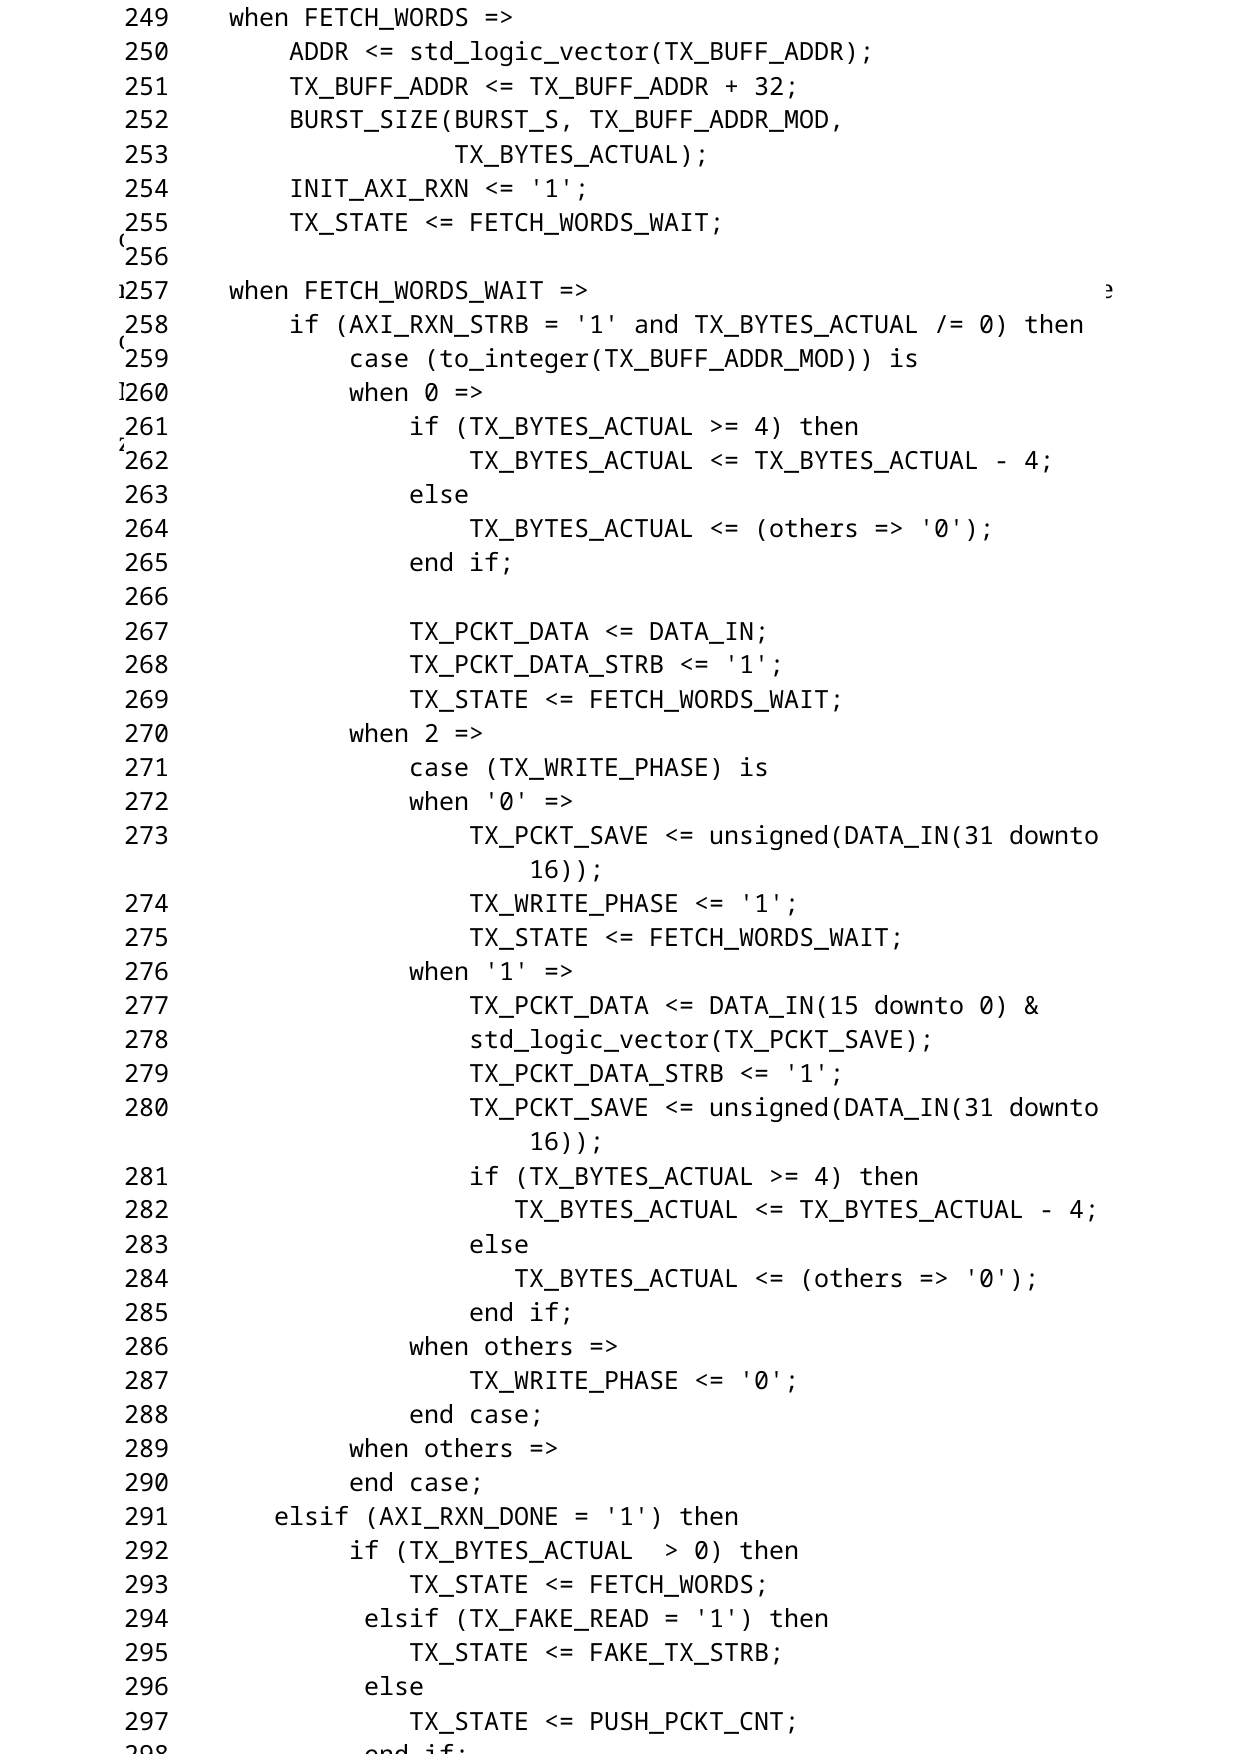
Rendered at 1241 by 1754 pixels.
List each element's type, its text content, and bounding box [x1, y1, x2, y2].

list Listing 2.3.5: Fragment pliku fsm_DMA_TX.vhd prezentujący odczyt danych oraz przekazanie ich do dalszych części karty sieciowej. [124, 12, 1106, 1754]
